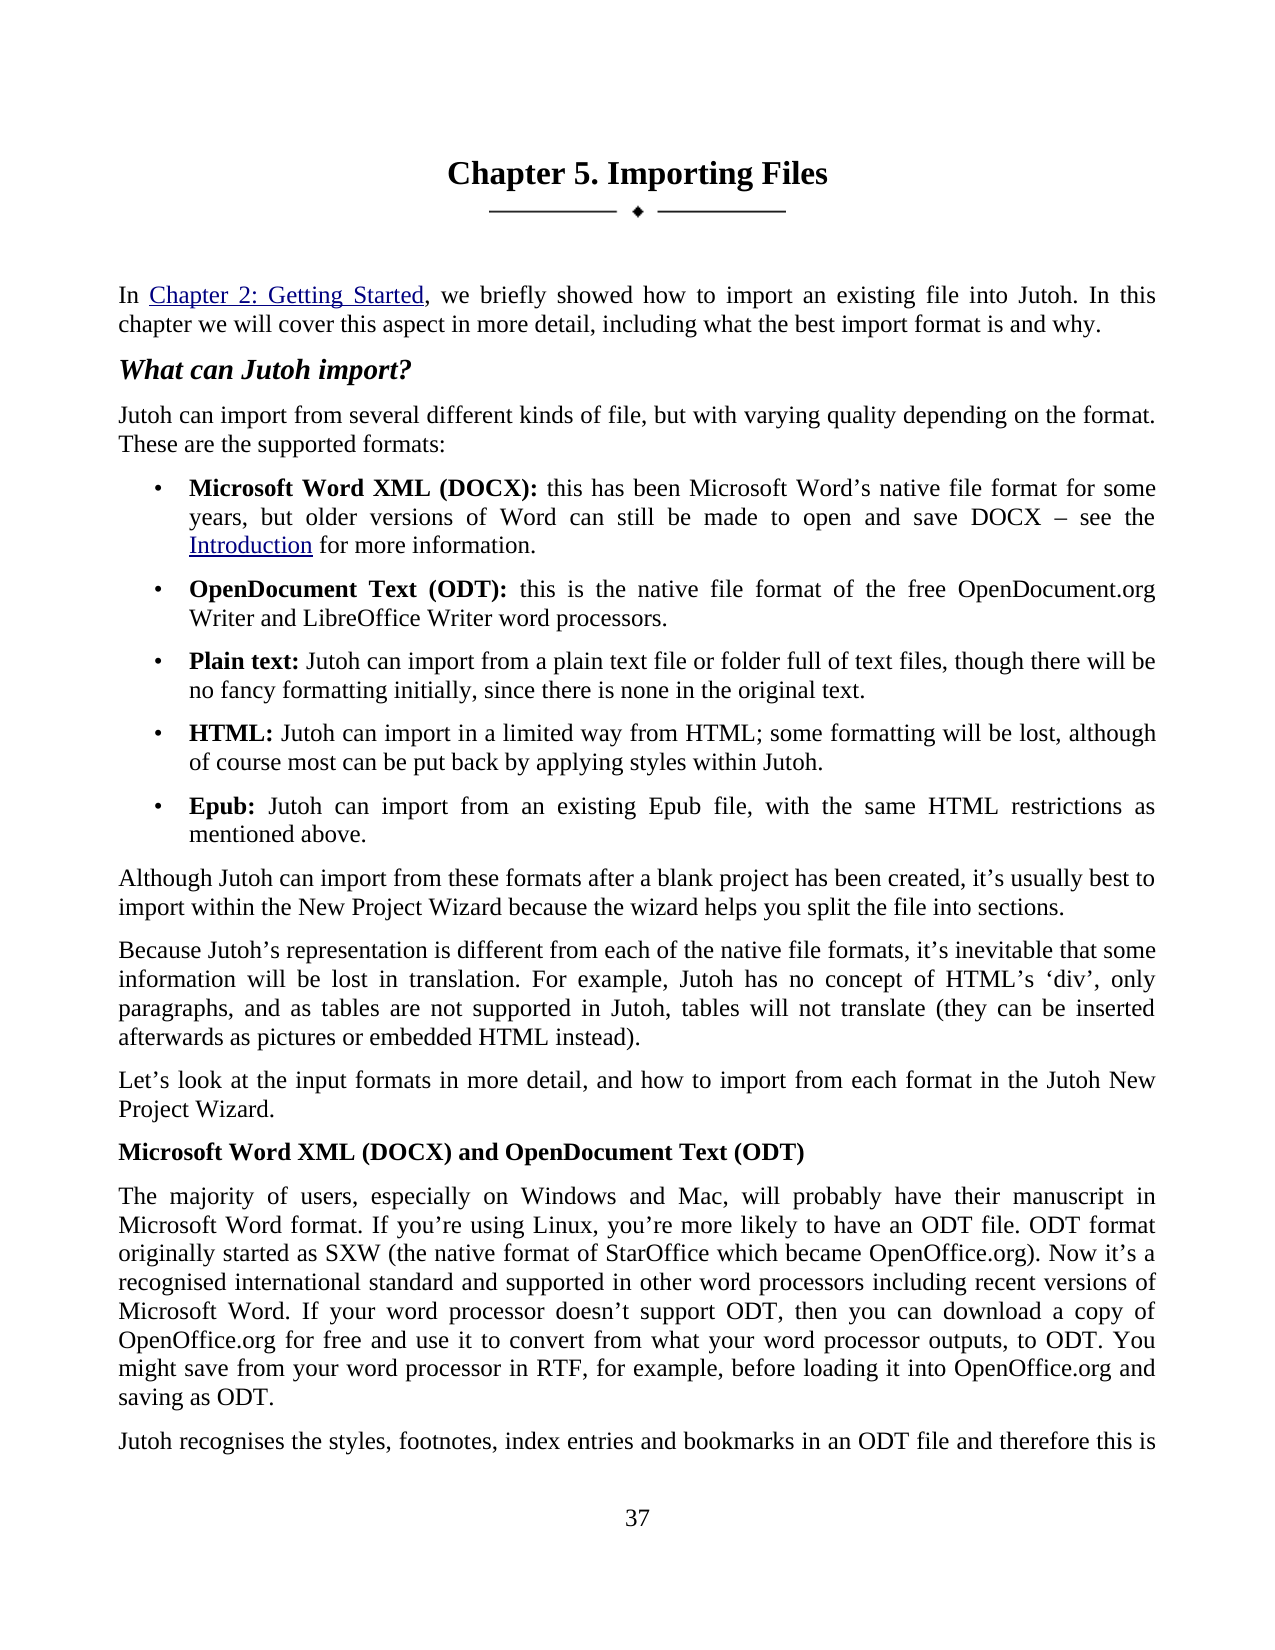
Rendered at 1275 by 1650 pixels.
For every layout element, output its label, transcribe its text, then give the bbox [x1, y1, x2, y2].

text Let’s look at the input formats in more detail, and how to import from each format in the Jutoh New Project Wizard. [118, 1065, 1157, 1123]
text In Chapter 2: Getting Started, we briefly showed how to import an existing file into Jutoh. In this chapter we will cover this aspect in more detail, including what the best import format is and why. [118, 280, 1157, 337]
list OpenDocument Text (ODT): this is the native file format of the free OpenDocument.org Writer and LibreOffice Writer word processors. [153, 574, 1157, 631]
list HTML: Jutoh can import in a limited way from HTML; some formatting will be lost, although of course most can be put back by applying styles within Jutoh. [153, 718, 1157, 776]
text Jutoh recognises the styles, footnotes, index entries and bookmarks in an ODT file and therefore this is [118, 1426, 1157, 1454]
subtitle What can Jutoh import? [118, 352, 1157, 386]
subtitle Microsoft Word XML (DOCX) and OpenDocument Text (ODT) [118, 1137, 1157, 1166]
list Epub: Jutoh can import from an existing Epub file, with the same HTML restrictions as mentioned above. [153, 791, 1157, 848]
text Jutoh can import from several different kinds of file, but with varying quality depending on the format. These are the supported formats: [118, 401, 1157, 458]
text The majority of users, especially on Windows and Mac, will probably have their manuscript in Microsoft Word format. If you’re using Linux, you’re more likely to have an ODT file. ODT format originally started as SXW (the native format of StarOffice which became OpenOffice.org). Now it’s a recognised international standard and supported in other word processors including recent versions of Microsoft Word. If your word processor doesn’t support ODT, then you can download a copy of OpenOffice.org for free and use it to convert from what your word processor outputs, to ODT. You might save from your word processor in RTF, for example, before loading it into OpenOffice.org and saving as ODT. [118, 1181, 1157, 1411]
subtitle Chapter 5. Importing Files [118, 153, 1157, 192]
list Microsoft Word XML (DOCX): this has been Microsoft Word’s native file format for some years, but older versions of Word can still be made to open and save DOCX – see the Introduction for more information. [153, 473, 1157, 559]
text Because Jutoh’s representation is different from each of the native file formats, it’s inevitable that some information will be lost in translation. For example, Jutoh has no concept of HTML’s ‘div’, only paragraphs, and as tables are not supported in Jutoh, tables will not translate (they can be inserted afterwards as pictures or embedded HTML instead). [118, 935, 1157, 1050]
list Plain text: Jutoh can import from a plain text file or folder full of text files, though there will be no fancy formatting initially, since there is none in the original text. [153, 646, 1157, 704]
text Although Jutoh can import from these formats after a blank project has been created, it’s usually best to import within the New Project Wizard because the wizard helps you split the file into sections. [118, 863, 1157, 921]
picture [489, 203, 786, 221]
